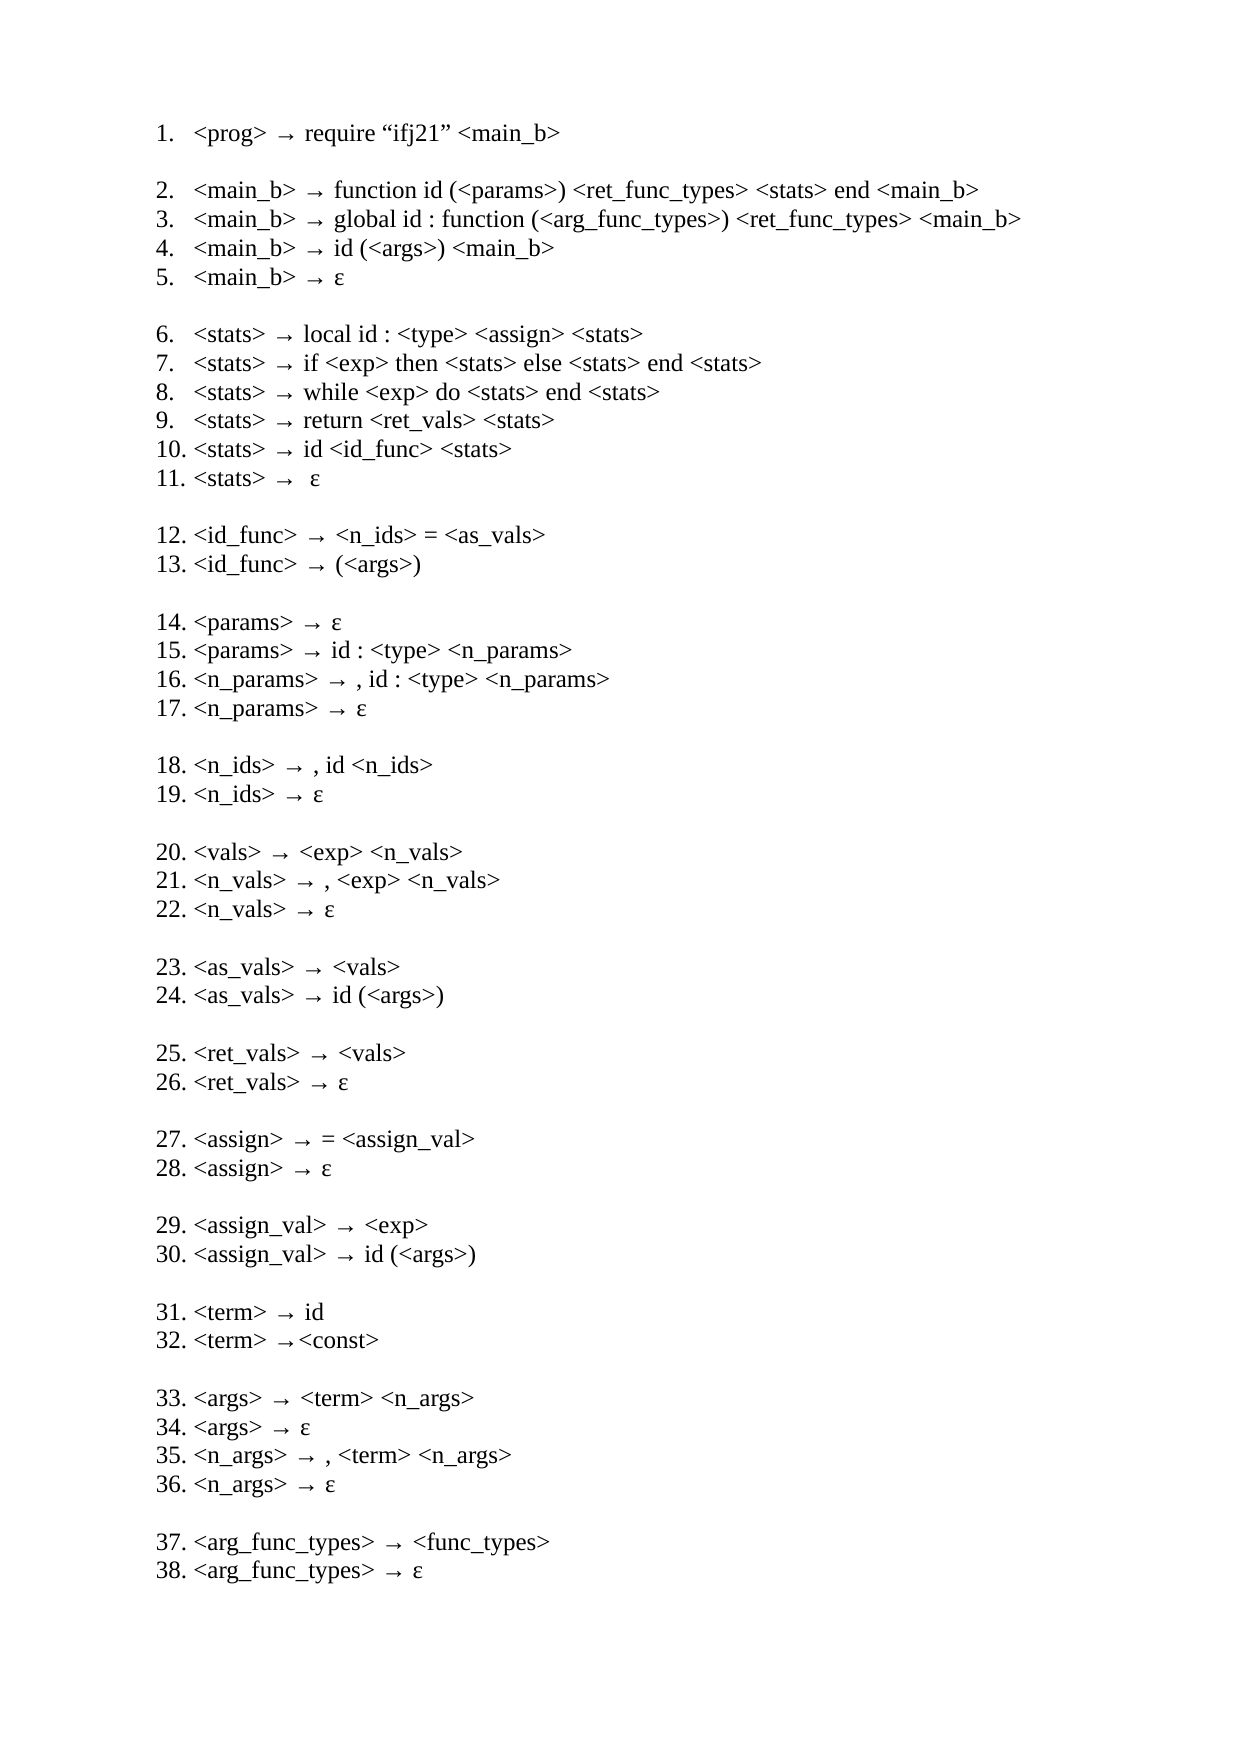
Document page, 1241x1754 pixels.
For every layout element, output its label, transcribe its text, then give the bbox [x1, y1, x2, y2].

list <main_b> → function id (<params>) <ret_func_types> <stats> end <main_b> [156, 176, 1122, 204]
list <n_vals> → ε [156, 894, 1122, 923]
list <main_b> → ε [156, 262, 1122, 291]
list <n_args> → , <term> <n_args> [156, 1441, 1122, 1469]
list <args> → ε [156, 1412, 1122, 1441]
list <n_ids> → ε [156, 779, 1122, 808]
list <ret_vals> → ε [156, 1067, 1122, 1096]
list <stats> → return <ret_vals> <stats> [156, 406, 1122, 434]
list <stats> → ε [156, 463, 1122, 492]
list <assign> → ε [156, 1153, 1122, 1182]
list <n_args> → ε [156, 1469, 1122, 1498]
list <n_params> → , id : <type> <n_params> [156, 664, 1122, 693]
list <n_params> → ε [156, 693, 1122, 722]
list <main_b> → id (<args>) <main_b> [156, 233, 1122, 262]
list <assign> → = <assign_val> [156, 1124, 1122, 1153]
list <args> → <term> <n_args> [156, 1383, 1122, 1412]
list <main_b> → global id : function (<arg_func_types>) <ret_func_types> <main_b> [156, 204, 1122, 233]
list <ret_vals> → <vals> [156, 1038, 1122, 1067]
list <vals> → <exp> <n_vals> [156, 837, 1122, 866]
list <as_vals> → <vals> [156, 952, 1122, 981]
list <arg_func_types> → ε [156, 1556, 1122, 1584]
list <stats> → local id : <type> <assign> <stats> [156, 319, 1122, 348]
list <stats> → while <exp> do <stats> end <stats> [156, 377, 1122, 406]
list <id_func> → (<args>) [156, 549, 1122, 578]
list <id_func> → <n_ids> = <as_vals> [156, 521, 1122, 549]
list <as_vals> → id (<args>) [156, 981, 1122, 1009]
list <assign_val> → <exp> [156, 1211, 1122, 1239]
list <n_ids> → , id <n_ids> [156, 751, 1122, 779]
list <assign_val> → id (<args>) [156, 1239, 1122, 1268]
list <n_vals> → , <exp> <n_vals> [156, 866, 1122, 894]
list <params> → id : <type> <n_params> [156, 636, 1122, 664]
list <stats> → if <exp> then <stats> else <stats> end <stats> [156, 348, 1122, 377]
list <stats> → id <id_func> <stats> [156, 434, 1122, 463]
list <arg_func_types> → <func_types> [156, 1527, 1122, 1556]
list <term> → id [156, 1297, 1122, 1326]
list <term> →<const> [156, 1326, 1122, 1354]
list <prog> → require “ifj21” <main_b> [156, 118, 1122, 147]
list <params> → ε [156, 607, 1122, 636]
